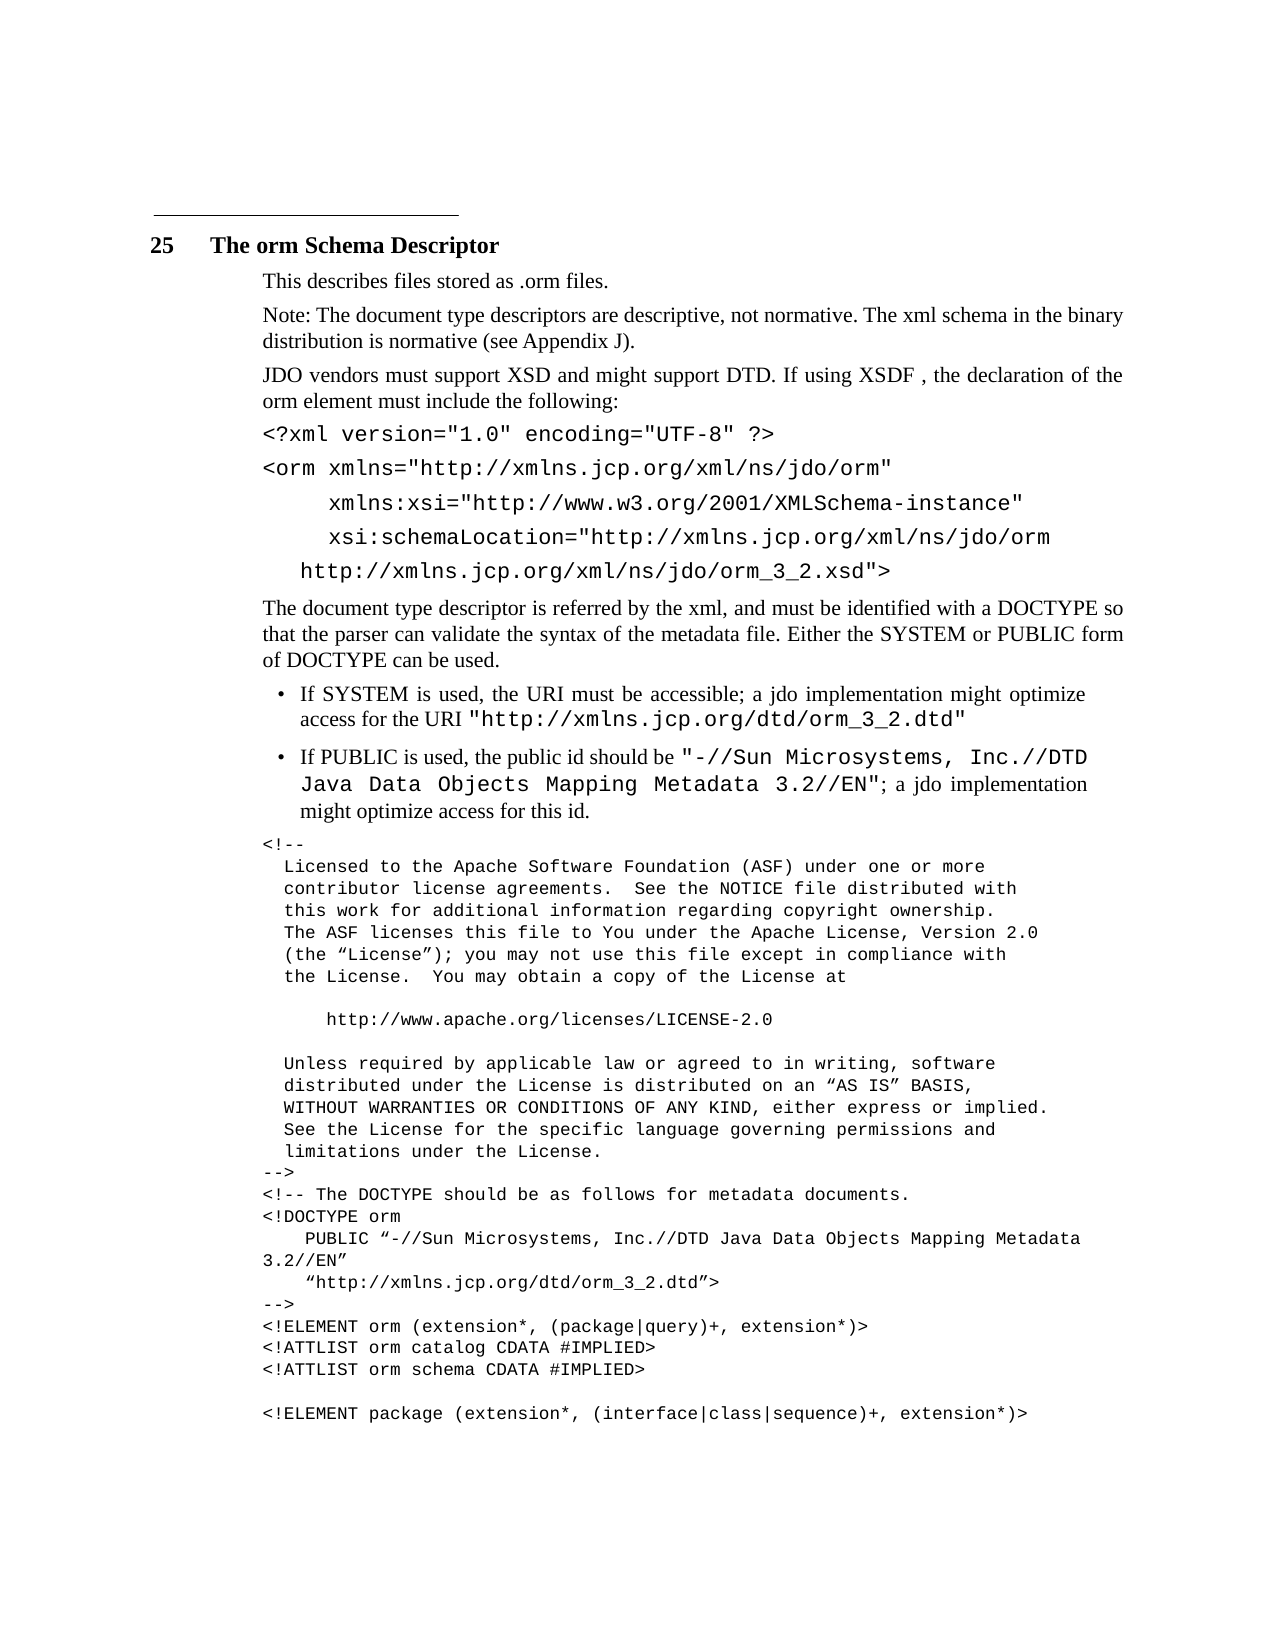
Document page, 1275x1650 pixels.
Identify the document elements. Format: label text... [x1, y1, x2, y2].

text http://www.apache.org/licenses/LICENSE-2.0 [262, 1009, 1125, 1031]
text • If SYSTEM is used, the URI must be accessible; a jdo implementation might optimize access for the URI "http://xmlns.jcp.org/dtd/orm_3_2.dtd" [277, 680, 1087, 733]
text contributor license agreements. See the NOTICE file distributed with [262, 878, 1125, 900]
text xmlns:xsi="http://www.w3.org/2001/XMLSchema-instance" [262, 491, 1125, 517]
text Note: The document type descriptors are descriptive, not normative. The xml schema in the binary distribution is normative (see Appendix J). [262, 301, 1125, 353]
text the License. You may obtain a copy of the License at [262, 965, 1125, 987]
text • If PUBLIC is used, the public id should be "-//Sun Microsystems, Inc.//DTD Java Data Objects Mapping Metadata 3.2//EN"; a jdo implementation might optimize access for this id. [277, 744, 1087, 824]
text The ASF licenses this file to You under the Apache License, Version 2.0 [262, 922, 1125, 943]
subtitle The orm Schema Descriptor [150, 231, 1125, 258]
text JDO vendors must support XSD and might support DTD. If using XSDF , the declaration of the orm element must include the following: [262, 362, 1125, 414]
text http://xmlns.jcp.org/xml/ns/jdo/orm_3_2.xsd"> [262, 559, 1125, 586]
text PUBLIC “-//Sun Microsystems, Inc.//DTD Java Data Objects Mapping Metadata 3.2//EN” [262, 1228, 1125, 1272]
text --> [262, 1162, 1125, 1184]
text <!DOCTYPE orm [262, 1206, 1125, 1228]
text The document type descriptor is referred by the xml, and must be identified with a DOCTYPE so that the parser can validate the syntax of the metadata file. Either the SYSTEM or PUBLIC form of DOCTYPE can be used. [262, 594, 1125, 672]
text See the License for the specific language governing permissions and [262, 1118, 1125, 1140]
text <!ATTLIST orm schema CDATA #IMPLIED> [262, 1359, 1125, 1381]
text (the “License”); you may not use this file except in compliance with [262, 943, 1125, 965]
text <?xml version="1.0" encoding="UTF-8" ?> [262, 422, 1125, 448]
text <!ELEMENT package (extension*, (interface|class|sequence)+, extension*)> [262, 1403, 1125, 1425]
text “http://xmlns.jcp.org/dtd/orm_3_2.dtd”> [262, 1272, 1125, 1293]
text this work for additional information regarding copyright ownership. [262, 900, 1125, 922]
text <!ATTLIST orm catalog CDATA #IMPLIED> [262, 1337, 1125, 1359]
text <!-- The DOCTYPE should be as follows for metadata documents. [262, 1184, 1125, 1206]
text distributed under the License is distributed on an “AS IS” BASIS, [262, 1075, 1125, 1097]
text <!ELEMENT orm (extension*, (package|query)+, extension*)> [262, 1315, 1125, 1337]
text Unless required by applicable law or agreed to in writing, software [262, 1053, 1125, 1075]
text xsi:schemaLocation="http://xmlns.jcp.org/xml/ns/jdo/orm [262, 525, 1125, 551]
text limitations under the License. [262, 1140, 1125, 1162]
text <orm xmlns="http://xmlns.jcp.org/xml/ns/jdo/orm" [262, 456, 1125, 482]
text --> [262, 1293, 1125, 1315]
text Licensed to the Apache Software Foundation (ASF) under one or more [262, 856, 1125, 878]
text <!-- [262, 834, 1125, 856]
text WITHOUT WARRANTIES OR CONDITIONS OF ANY KIND, either express or implied. [262, 1097, 1125, 1118]
text This describes files stored as .orm files. [262, 267, 1125, 293]
